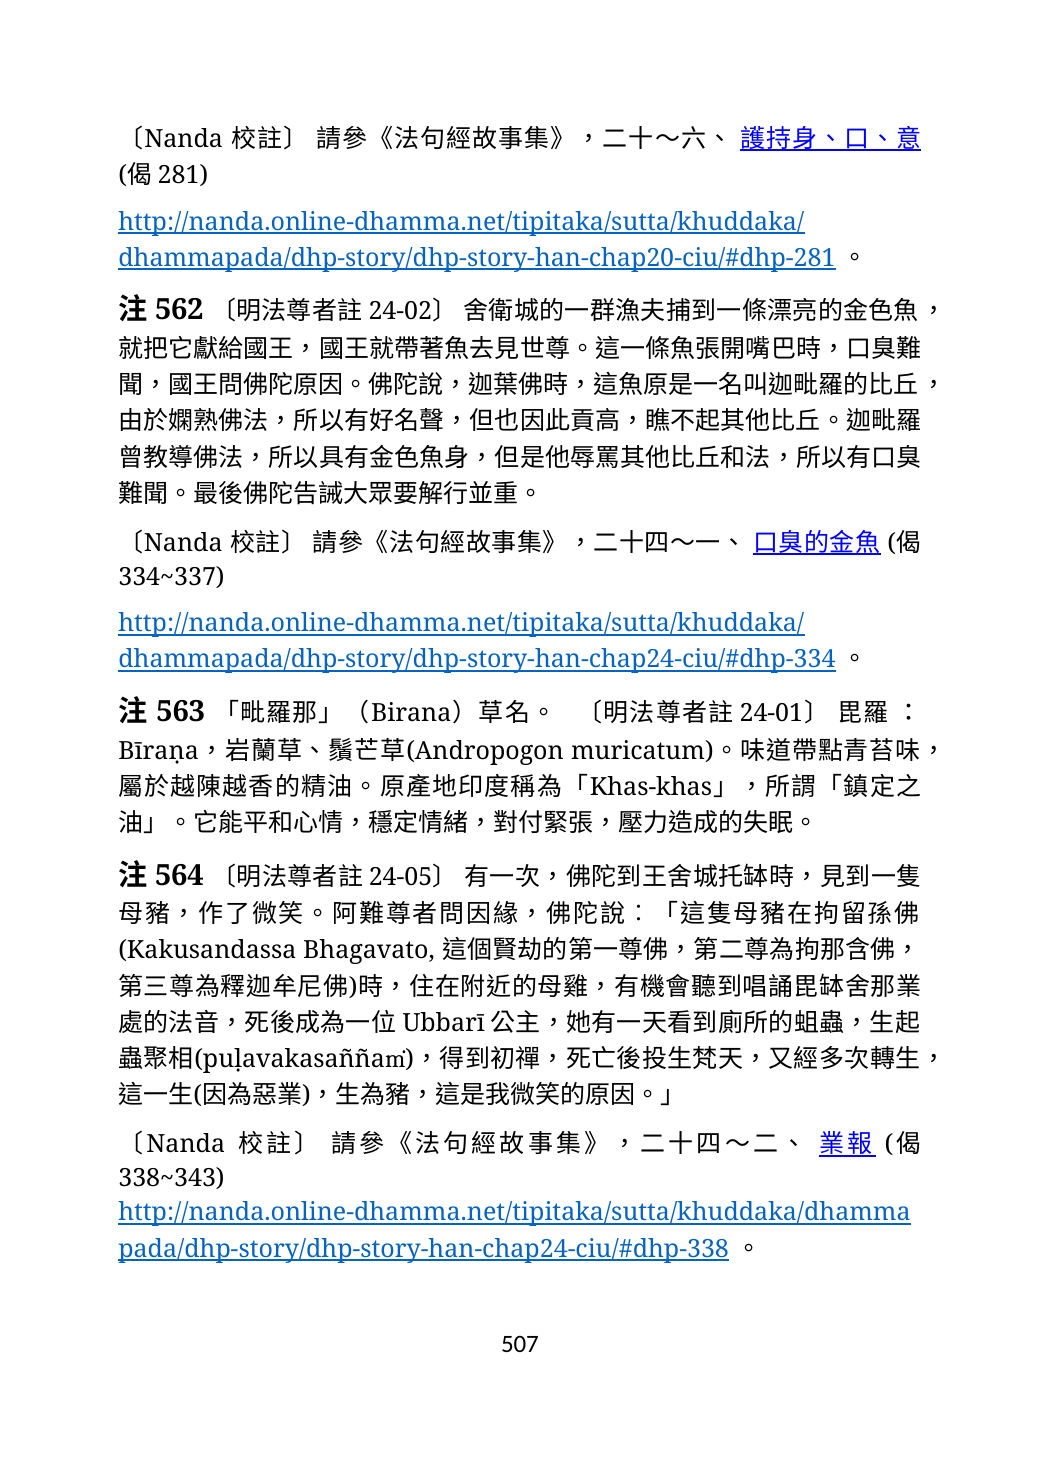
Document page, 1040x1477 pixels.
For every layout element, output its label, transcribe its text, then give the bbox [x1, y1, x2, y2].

text 注 562 〔明法尊者註24-02〕 舍衛城的一群漁夫捕到一條漂亮的金色魚，就把它獻給國王，國王就帶著魚去見世尊。這一條魚張開嘴巴時，口臭難聞，國王問佛陀原因。佛陀說，迦葉佛時，這魚原是一名叫迦毗羅的比丘，由於嫻熟佛法，所以有好名聲，但也因此貢高，瞧不起其他比丘。迦毗羅曾教導佛法，所以具有金色魚身，但是他辱罵其他比丘和法，所以有口臭難聞。最後佛陀告誡大眾要解行並重。 [118, 286, 921, 509]
text 〔Nanda 校註〕 請參《法句經故事集》，二十四～二、 業報 (偈 338~343) http://nanda.online-dhamma.net/tipitaka/sutta/khuddaka/dhammapada/dhp-story/dhp-story-han-chap24-ciu/#dhp-338 。 [118, 1124, 921, 1264]
text 注 563 「毗羅那」（Birana）草名。 〔明法尊者註24-01〕 毘羅 ：Bīraṇa，岩蘭草、鬚芒草(Andropogon muricatum)。味道帶點青苔味，屬於越陳越香的精油。原產地印度稱為「Khas-khas」，所謂「鎮定之油」。它能平和心情，穩定情緒，對付緊張，壓力造成的失眠。 [118, 688, 921, 839]
text 注 564 〔明法尊者註24-05〕 有一次，佛陀到王舍城托缽時，見到一隻母豬，作了微笑。阿難尊者問因緣，佛陀說︰「這隻母豬在拘留孫佛(Kakusandassa Bhagavato, 這個賢劫的第一尊佛，第二尊為拘那含佛，第三尊為釋迦牟尼佛)時，住在附近的母雞，有機會聽到唱誦毘缽舍那業處的法音，死後成為一位Ubbarī公主，她有一天看到廁所的蛆蟲，生起蟲聚相(puḷavakasaññaṁ)，得到初禪，死亡後投生梵天，又經多次轉生，這一生(因為惡業)，生為豬，這是我微笑的原因。」 [118, 851, 921, 1111]
text 〔Nanda 校註〕 請參《法句經故事集》，二十～六、 護持身、口、意 (偈 281) [118, 118, 921, 191]
text http://nanda.online-dhamma.net/tipitaka/sutta/khuddaka/dhammapada/dhp-story/dhp-story-han-chap24-ciu/#dhp-334 。 [118, 605, 921, 675]
text 〔Nanda 校註〕 請參《法句經故事集》，二十四～一、 口臭的金魚 (偈 334~337) [118, 522, 921, 592]
text http://nanda.online-dhamma.net/tipitaka/sutta/khuddaka/dhammapada/dhp-story/dhp-story-han-chap20-ciu/#dhp-281 。 [118, 203, 921, 273]
